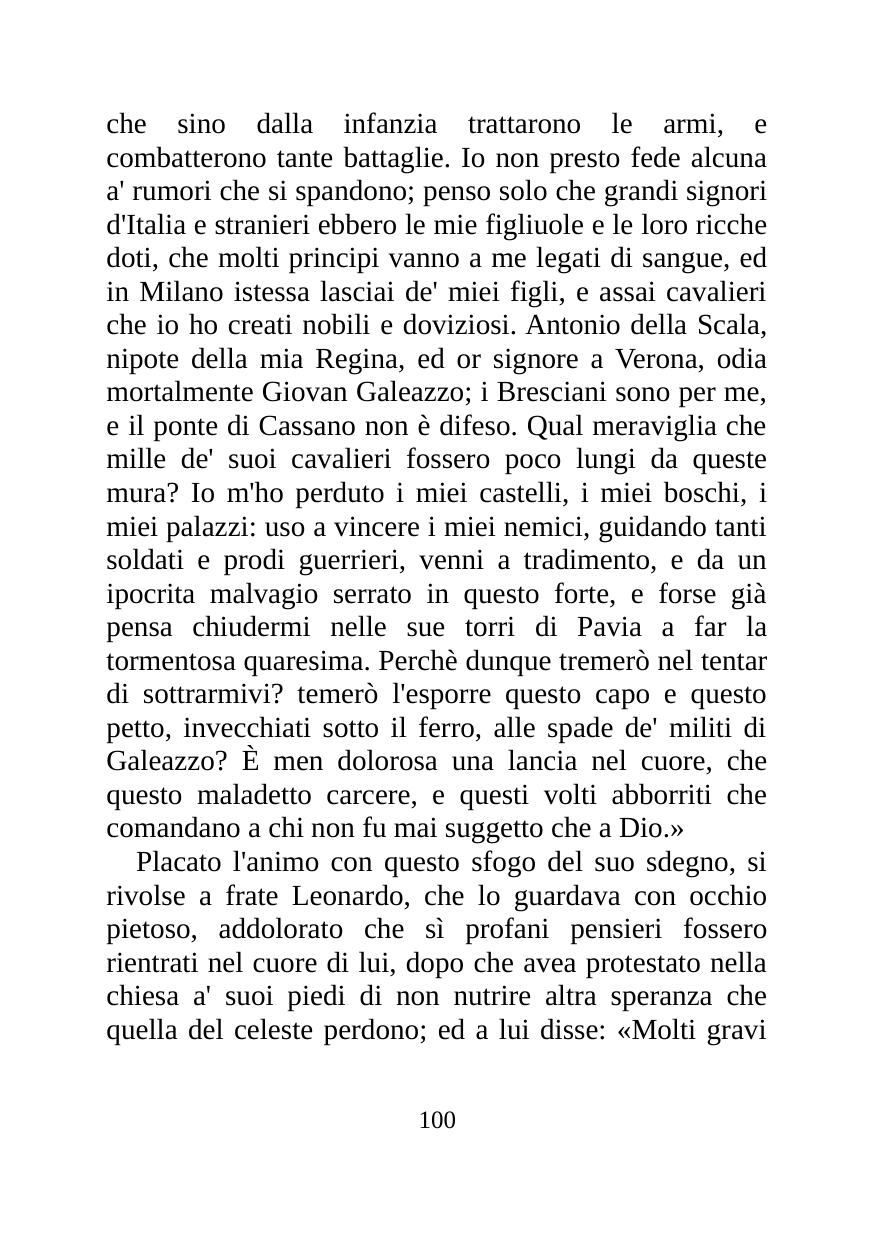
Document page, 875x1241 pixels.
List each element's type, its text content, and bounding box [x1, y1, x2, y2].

text che sino dalla infanzia trattarono le armi, e combatterono tante battaglie. Io non presto fede alcuna a' rumori che si spandono; penso solo che grandi signori d'Italia e stranieri ebbero le mie figliuole e le loro ricche doti, che molti principi vanno a me legati di sangue, ed in Milano istessa lasciai de' miei figli, e assai cavalieri che io ho creati nobili e doviziosi. Antonio della Scala, nipote della mia Regina, ed or signore a Verona, odia mortalmente Giovan Galeazzo; i Bresciani sono per me, e il ponte di Cassano non è difeso. Qual meraviglia che mille de' suoi cavalieri fossero poco lungi da queste mura? Io m'ho perduto i miei castelli, i miei boschi, i miei palazzi: uso a vincere i miei nemici, guidando tanti soldati e prodi guerrieri, venni a tradimento, e da un ipocrita malvagio serrato in questo forte, e forse già pensa chiudermi nelle sue torri di Pavia a far la tormentosa quaresima. Perchè dunque tremerò nel tentar di sottrarmivi? temerò l'esporre questo capo e questo petto, invecchiati sotto il ferro, alle spade de' militi di Galeazzo? È men dolorosa una lancia nel cuore, che questo maladetto carcere, e questi volti abborriti che comandano a chi non fu mai suggetto che a Dio.» [106, 106, 768, 844]
text Placato l'animo con questo sfogo del suo sdegno, si rivolse a frate Leonardo, che lo guardava con occhio pietoso, addolorato che sì profani pensieri fossero rientrati nel cuore di lui, dopo che avea protestato nella chiesa a' suoi piedi di non nutrire altra speranza che quella del celeste perdono; ed a lui disse: «Molti gravi [106, 844, 768, 1045]
